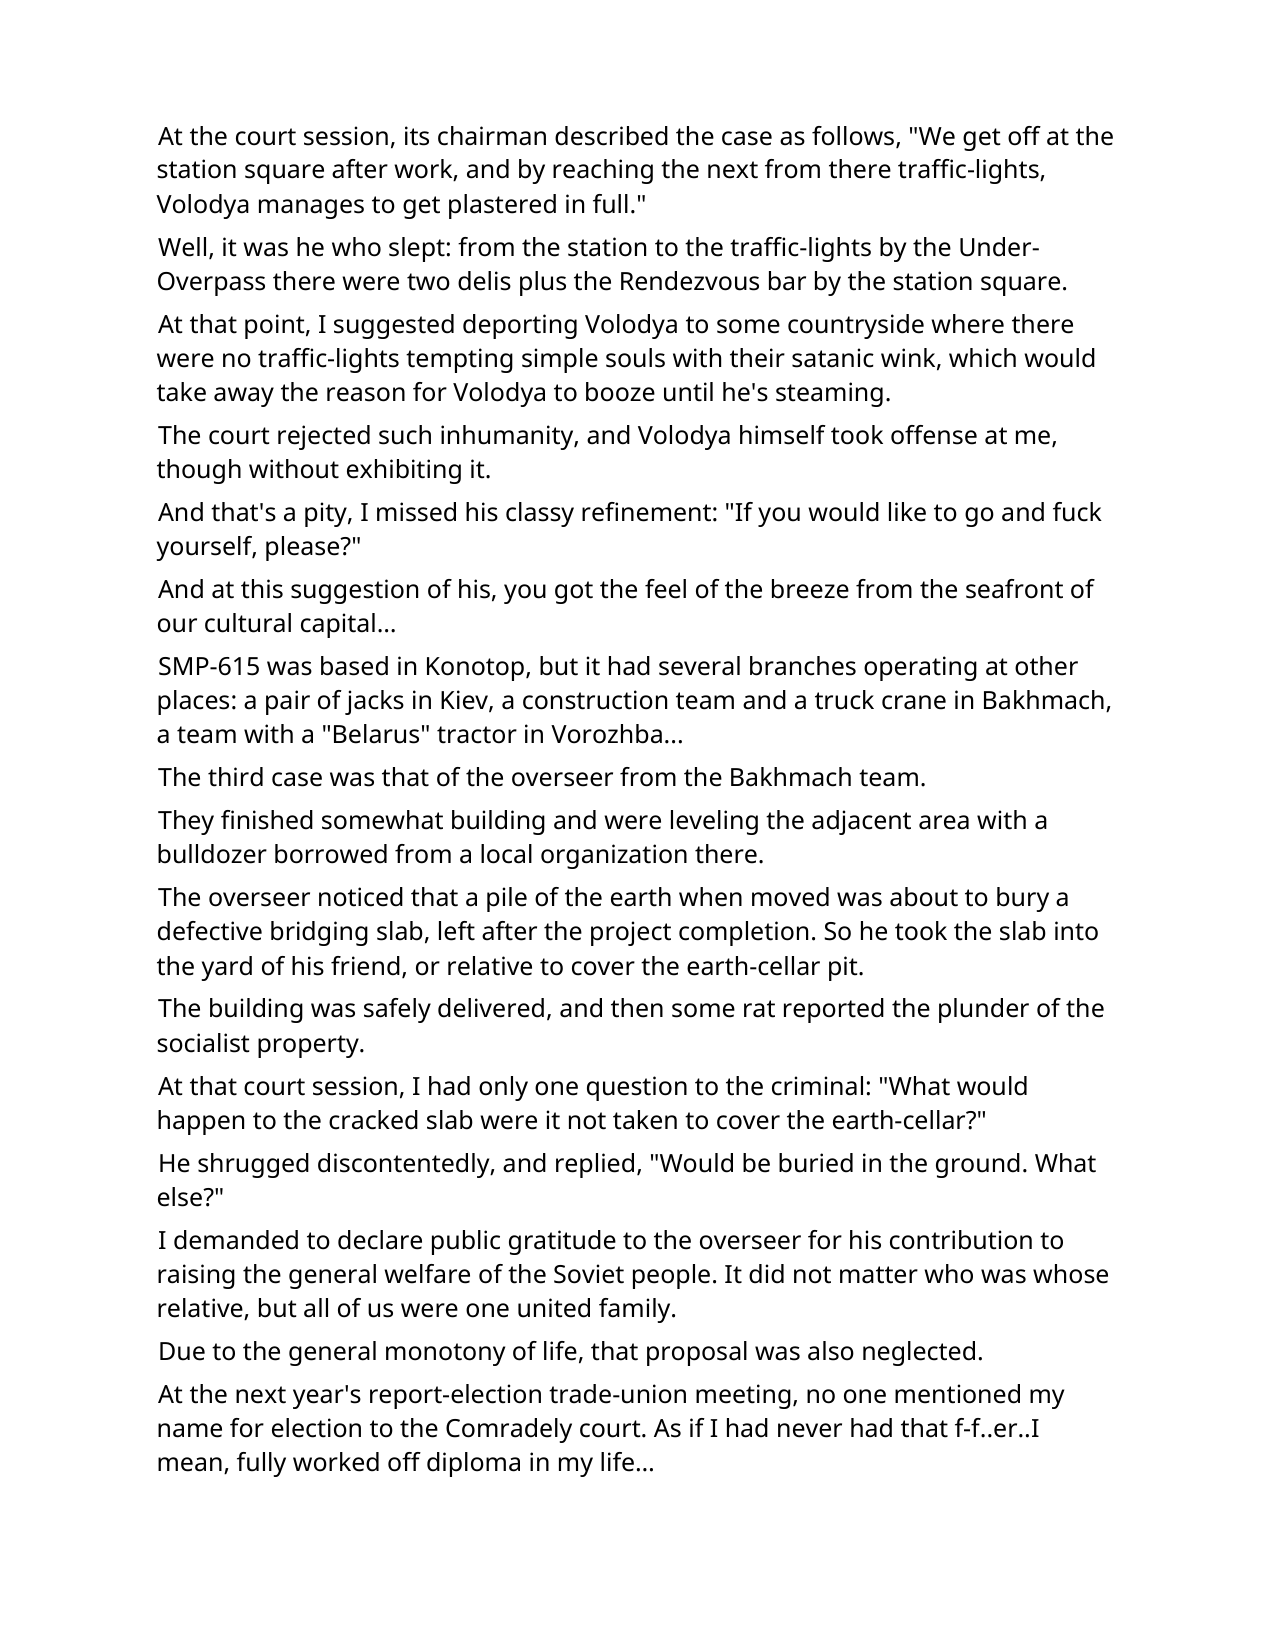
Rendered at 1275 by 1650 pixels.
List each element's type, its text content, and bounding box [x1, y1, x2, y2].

text And that's a pity, I missed his classy refinement: "If you would like to go and fuck yourself, please?" [156, 494, 1118, 563]
text At the court session, its chairman described the case as follows, "We get off at the station square after work, and by reaching the next from there traffic-lights, Volodya manages to get plastered in full." [156, 118, 1118, 220]
text SMP-615 was based in Konotop, but it had several branches operating at other places: a pair of jacks in Kiev, a construction team and a truck crane in Bakhmach, a team with a "Belarus" tractor in Vorozhba... [156, 649, 1118, 751]
text At that court session, I had only one question to the criminal: "What would happen to the cracked slab were it not taken to cover the earth-cellar?" [156, 1068, 1118, 1136]
text The overseer noticed that a pile of the earth when moved was about to bury a defective bridging slab, left after the project completion. So he took the slab into the yard of his friend, or relative to cover the earth-cellar pit. [156, 880, 1118, 982]
text He shrugged discontentedly, and replied, "Would be buried in the ground. What else?" [156, 1145, 1118, 1213]
text At the next year's report-election trade-union meeting, no one mentioned my name for election to the Comradely court. As if I had never had that f-f..er..I mean, fully worked off diploma in my life… [156, 1377, 1118, 1479]
text The third case was that of the overseer from the Bakhmach team. [156, 760, 1118, 794]
text Well, it was he who slept: from the station to the traffic-lights by the Under-Overpass there were two delis plus the Rendezvous bar by the station square. [156, 229, 1118, 297]
text I demanded to declare public gratitude to the overseer for his contribution to raising the general welfare of the Soviet people. It did not matter who was whose relative, but all of us were one united family. [156, 1222, 1118, 1324]
text They finished somewhat building and were leveling the adjacent area with a bulldozer borrowed from a local organization there. [156, 803, 1118, 871]
text Due to the general monotony of life, that proposal was also neglected. [156, 1333, 1118, 1368]
text At that point, I suggested deporting Volodya to some countryside where there were no traffic-lights tempting simple souls with their satanic wink, which would take away the reason for Volodya to booze until he's steaming. [156, 306, 1118, 408]
text The building was safely delivered, and then some rat reported the plunder of the socialist property. [156, 991, 1118, 1059]
text And at this suggestion of his, you got the feel of the breeze from the seafront of our cultural capital… [156, 572, 1118, 640]
text The court rejected such inhumanity, and Volodya himself took offense at me, though without exhibiting it. [156, 417, 1118, 486]
